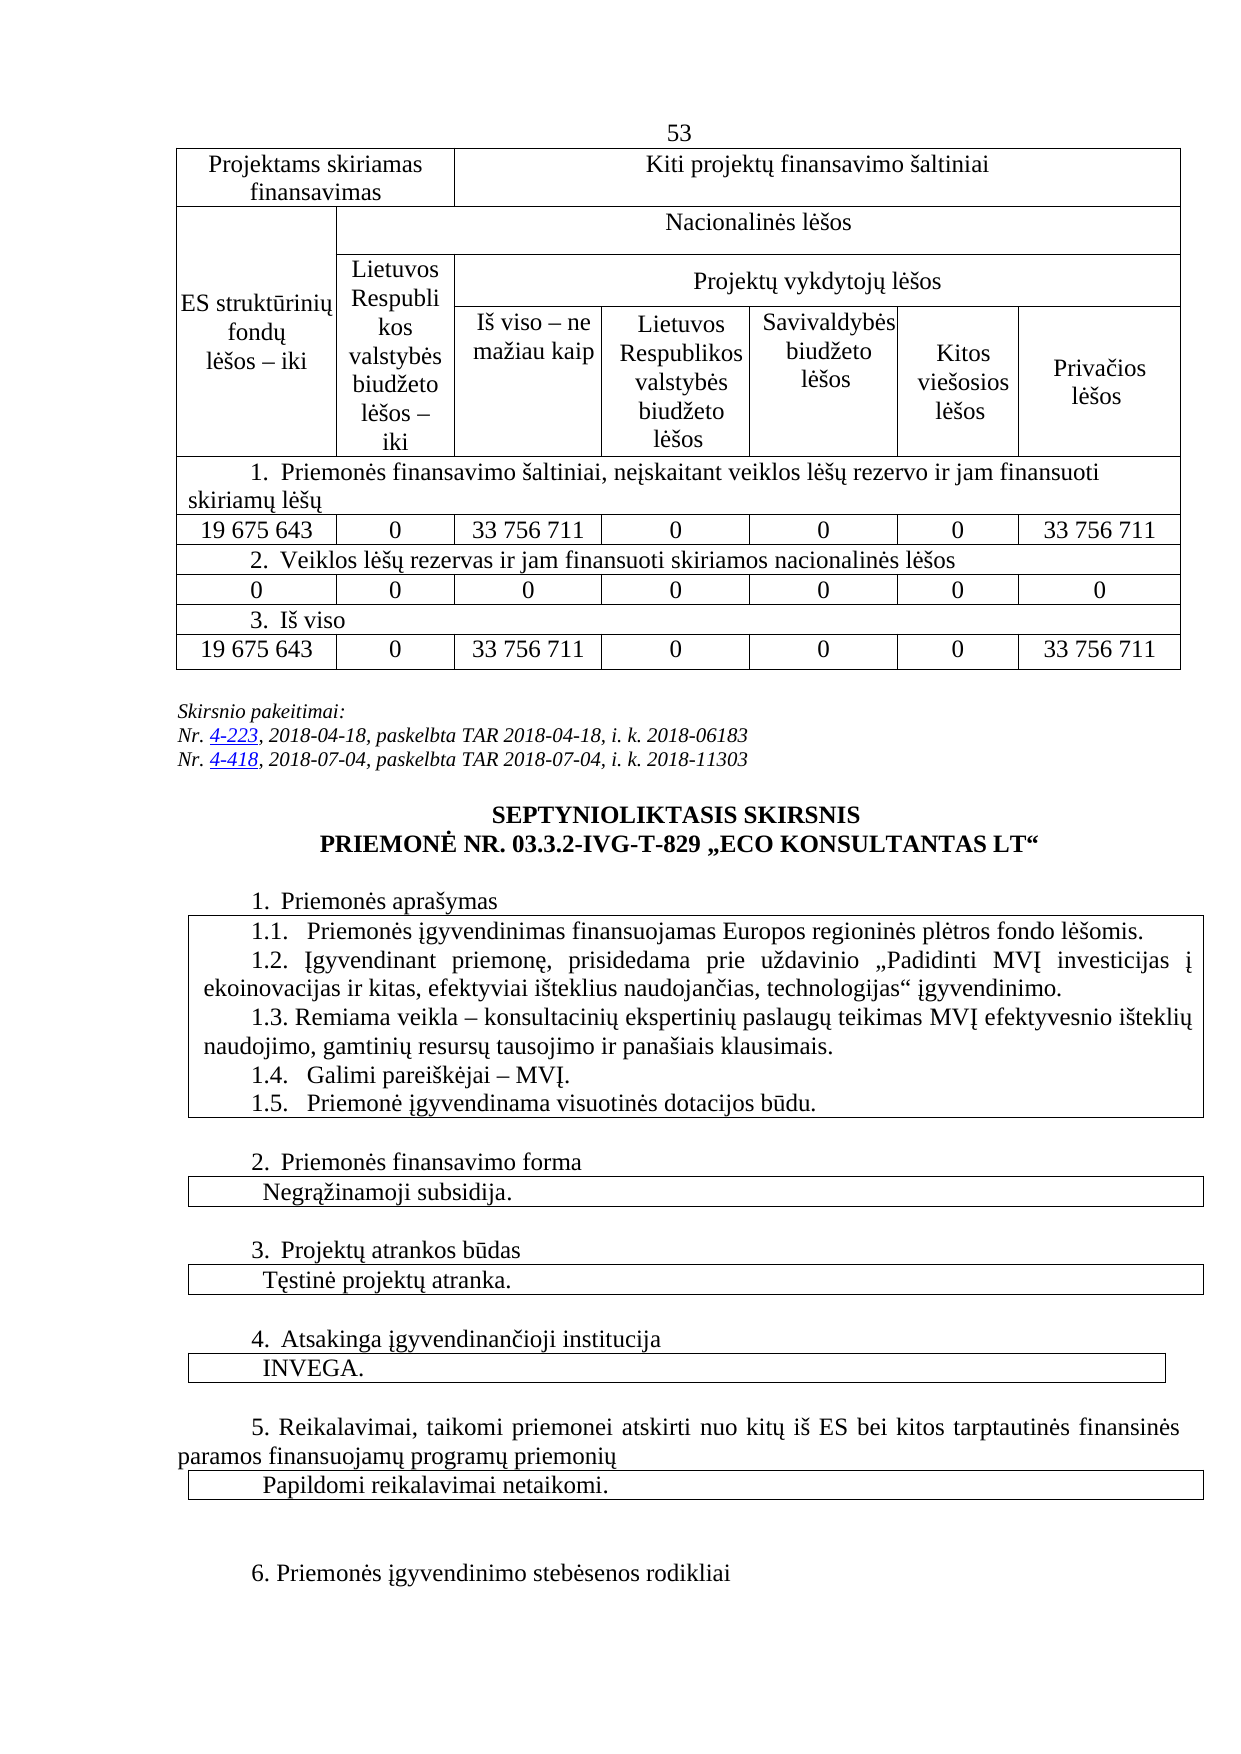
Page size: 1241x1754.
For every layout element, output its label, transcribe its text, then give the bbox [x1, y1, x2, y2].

table_cell 0 [337, 575, 454, 604]
table_header Kiti projektų finansavimo šaltiniai [455, 149, 1180, 206]
table_cell 1.4. Galimi pareiškėjai – MVĮ. [189, 1060, 1203, 1088]
table_cell ES struktūrinių fondų lėšos – iki [177, 207, 336, 456]
table_cell 0 [337, 515, 454, 544]
table_header Projektams skiriamas finansavimas [177, 149, 454, 206]
table_cell 0 [455, 575, 601, 604]
table_header Papildomi reikalavimai netaikomi. [189, 1471, 1203, 1499]
table_header INVEGA. [189, 1354, 1165, 1382]
table_cell Iš viso – ne mažiau kaip [455, 307, 601, 456]
table_cell 3. Iš viso [177, 605, 1180, 633]
text Skirsnio pakeitimai: [177, 699, 1181, 723]
table_cell 0 [602, 635, 749, 669]
table_cell 19 675 643 [177, 635, 336, 669]
text PRIEMONĖ NR. 03.3.2-IVG-T-829 „ECO KONSULTANTAS LT“ [177, 829, 1181, 857]
text Nr. 4-418, 2018-07-04, paskelbta TAR 2018-07-04, i. k. 2018-11303 [177, 747, 1181, 771]
table_cell Lietuvos Respublikos valstybės biudžeto lėšos – iki [337, 255, 454, 456]
text 4. Atsakinga įgyvendinančioji institucija [215, 1324, 1181, 1352]
table_cell Projektų vykdytojų lėšos [455, 255, 1180, 306]
table_cell 1.5. Priemonė įgyvendinama visuotinės dotacijos būdu. [189, 1089, 1203, 1117]
text 2. Priemonės finansavimo forma [251, 1147, 1181, 1176]
table_cell 0 [602, 575, 749, 604]
table_cell 1.2. Įgyvendinant priemonę, prisidedama prie uždavinio „Padidinti MVĮ investicijas į ekoinovacijas ir kitas, efektyviai išteklius naudojančias, technologijas“ įgyvendinimo. [189, 945, 1203, 1002]
table_cell 0 [337, 635, 454, 669]
text SEPTYNIOLIKTASIS SKIRSNIS [177, 800, 1181, 829]
table_cell 0 [177, 575, 336, 604]
table_cell 0 [898, 635, 1018, 669]
table_header 1.1. Priemonės įgyvendinimas finansuojamas Europos regioninės plėtros fondo lėšomis. [189, 916, 1203, 945]
table_cell Nacionalinės lėšos [337, 207, 1180, 253]
table_cell Savivaldybės biudžeto lėšos [750, 307, 897, 456]
table_cell 0 [898, 515, 1018, 544]
table_cell Lietuvos Respublikos valstybės biudžeto lėšos [602, 307, 749, 456]
table_header Negrąžinamoji subsidija. [189, 1177, 1203, 1206]
table_cell 0 [750, 515, 897, 544]
table_header Tęstinė projektų atranka. [189, 1265, 1203, 1294]
table_cell 0 [898, 575, 1018, 604]
text 3. Projektų atrankos būdas [215, 1235, 1181, 1264]
table_cell 33 756 711 [455, 515, 601, 544]
table_cell 33 756 711 [1019, 635, 1180, 669]
table_cell 0 [1019, 575, 1180, 604]
text 5. Reikalavimai, taikomi priemonei atskirti nuo kitų iš ES bei kitos tarptautinės finansinės paramos finansuojamų programų priemonių [177, 1412, 1181, 1469]
table_cell 19 675 643 [177, 515, 336, 544]
text 6. Priemonės įgyvendinimo stebėsenos rodikliai [177, 1558, 1181, 1587]
table_cell 1. Priemonės finansavimo šaltiniai, neįskaitant veiklos lėšų rezervo ir jam finansuoti skiriamų lėšų [177, 457, 1180, 514]
table_cell 1.3. Remiama veikla – konsultacinių ekspertinių paslaugų teikimas MVĮ efektyvesnio išteklių naudojimo, gamtinių resursų tausojimo ir panašiais klausimais. [189, 1002, 1203, 1060]
table_cell Kitos viešosios lėšos [898, 307, 1018, 456]
text Nr. 4-223, 2018-04-18, paskelbta TAR 2018-04-18, i. k. 2018-06183 [177, 723, 1181, 747]
table_cell 0 [602, 515, 749, 544]
table_cell Privačios lėšos [1019, 307, 1180, 456]
table_cell 33 756 711 [455, 635, 601, 669]
table_cell 0 [750, 635, 897, 669]
text 1. Priemonės aprašymas [251, 886, 1181, 915]
table_cell 2. Veiklos lėšų rezervas ir jam finansuoti skiriamos nacionalinės lėšos [177, 545, 1180, 574]
table_cell 0 [750, 575, 897, 604]
table_cell 33 756 711 [1019, 515, 1180, 544]
